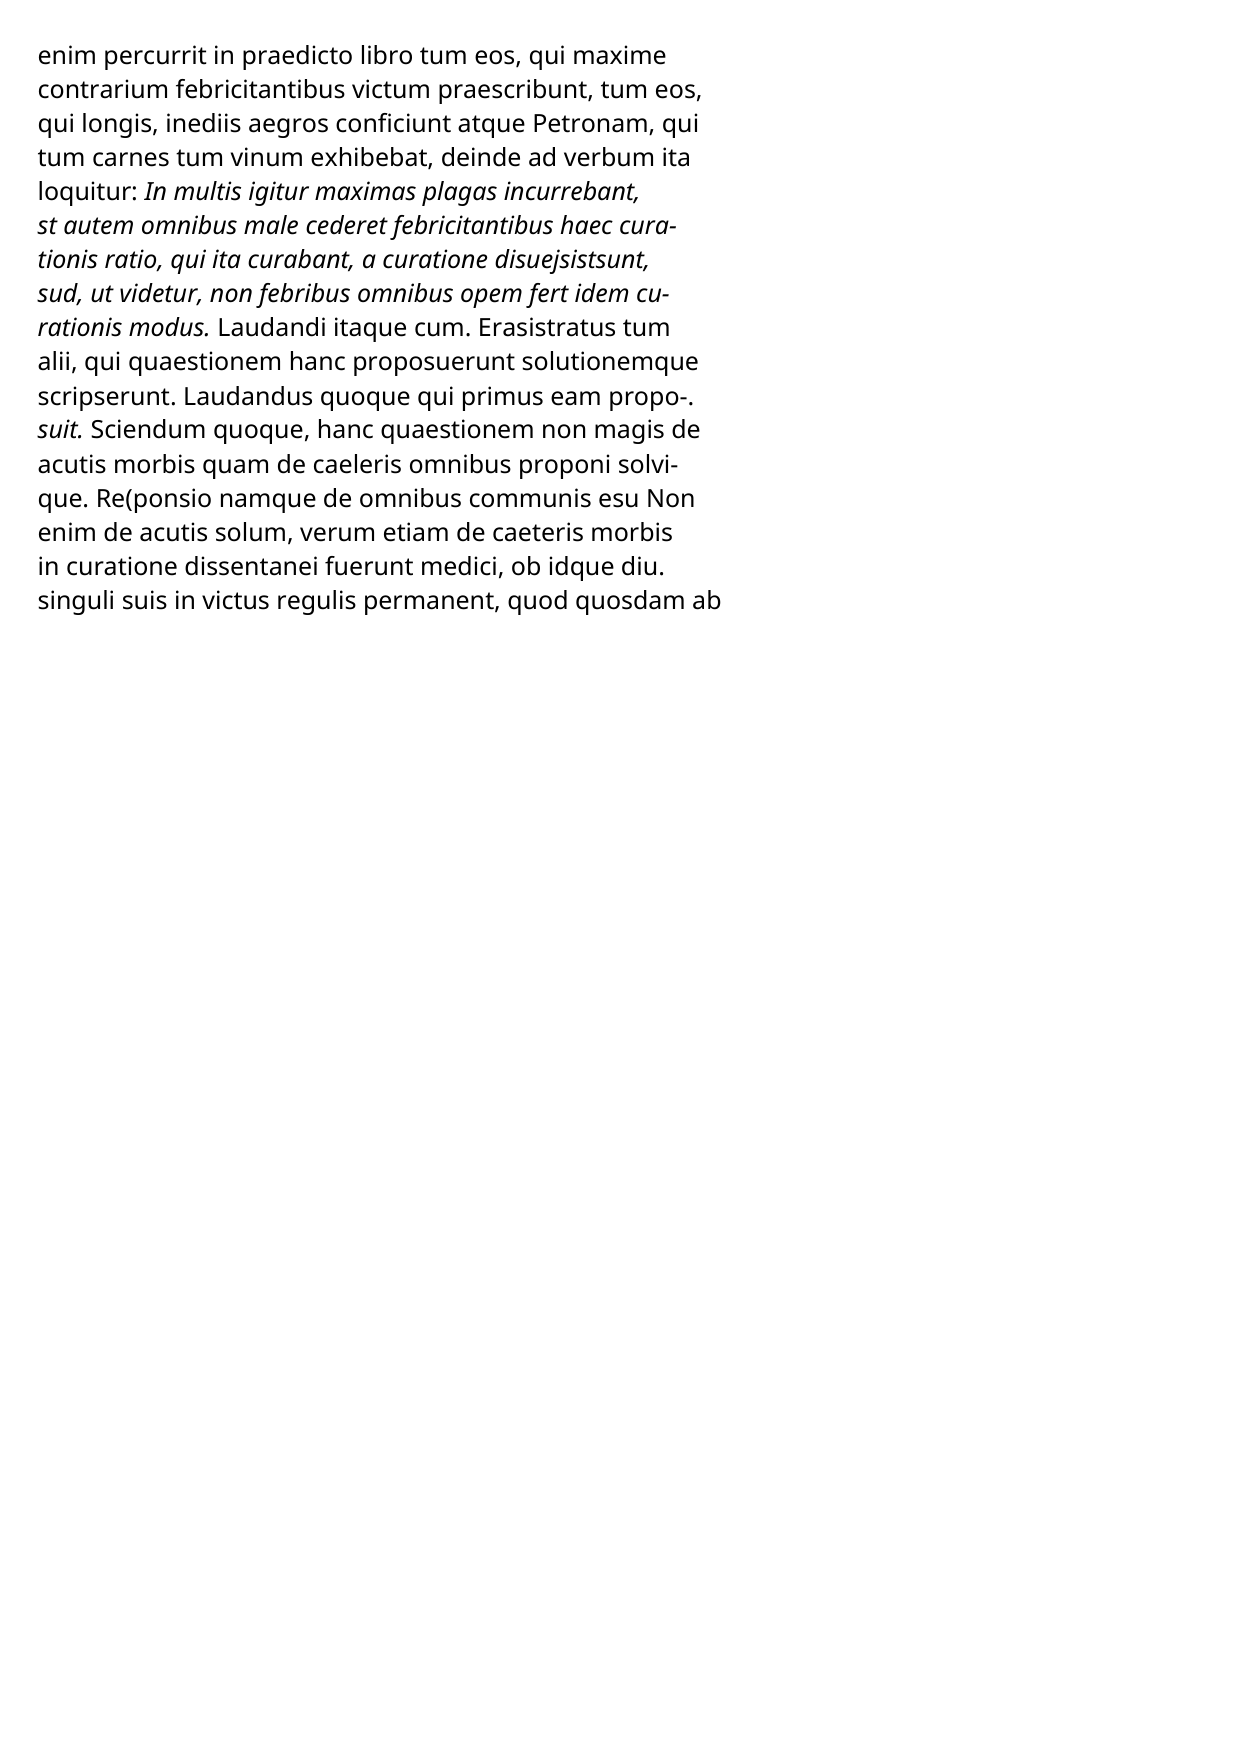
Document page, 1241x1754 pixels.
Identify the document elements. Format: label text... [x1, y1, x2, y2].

text enim percurrit in praedicto libro tum eos, qui maxime contrarium febricitantibus victum praescribunt, tum eos, qui longis, inediis aegros conficiunt atque Petronam, qui tum carnes tum vinum exhibebat, deinde ad verbum ita loquitur: In multis igitur maximas plagas incurrebant, st autem omnibus male cederet febricitantibus haec cura- tionis ratio, qui ita curabant, a curatione disuejsistsunt, sud, ut videtur, non febribus omnibus opem fert idem cu- rationis modus. Laudandi itaque cum. Erasistratus tum alii, qui quaestionem hanc proposuerunt solutionemque scripserunt. Laudandus quoque qui primus eam propo-. suit. Sciendum quoque, hanc quaestionem non magis de acutis morbis quam de caeleris omnibus proponi solvi- que. Re(ponsio namque de omnibus communis esu Non enim de acutis solum, verum etiam de caeteris morbis in curatione dissentanei fuerunt medici, ob idque diu. singuli suis in victus regulis permanent, quod quosdam ab [37, 37, 1203, 617]
